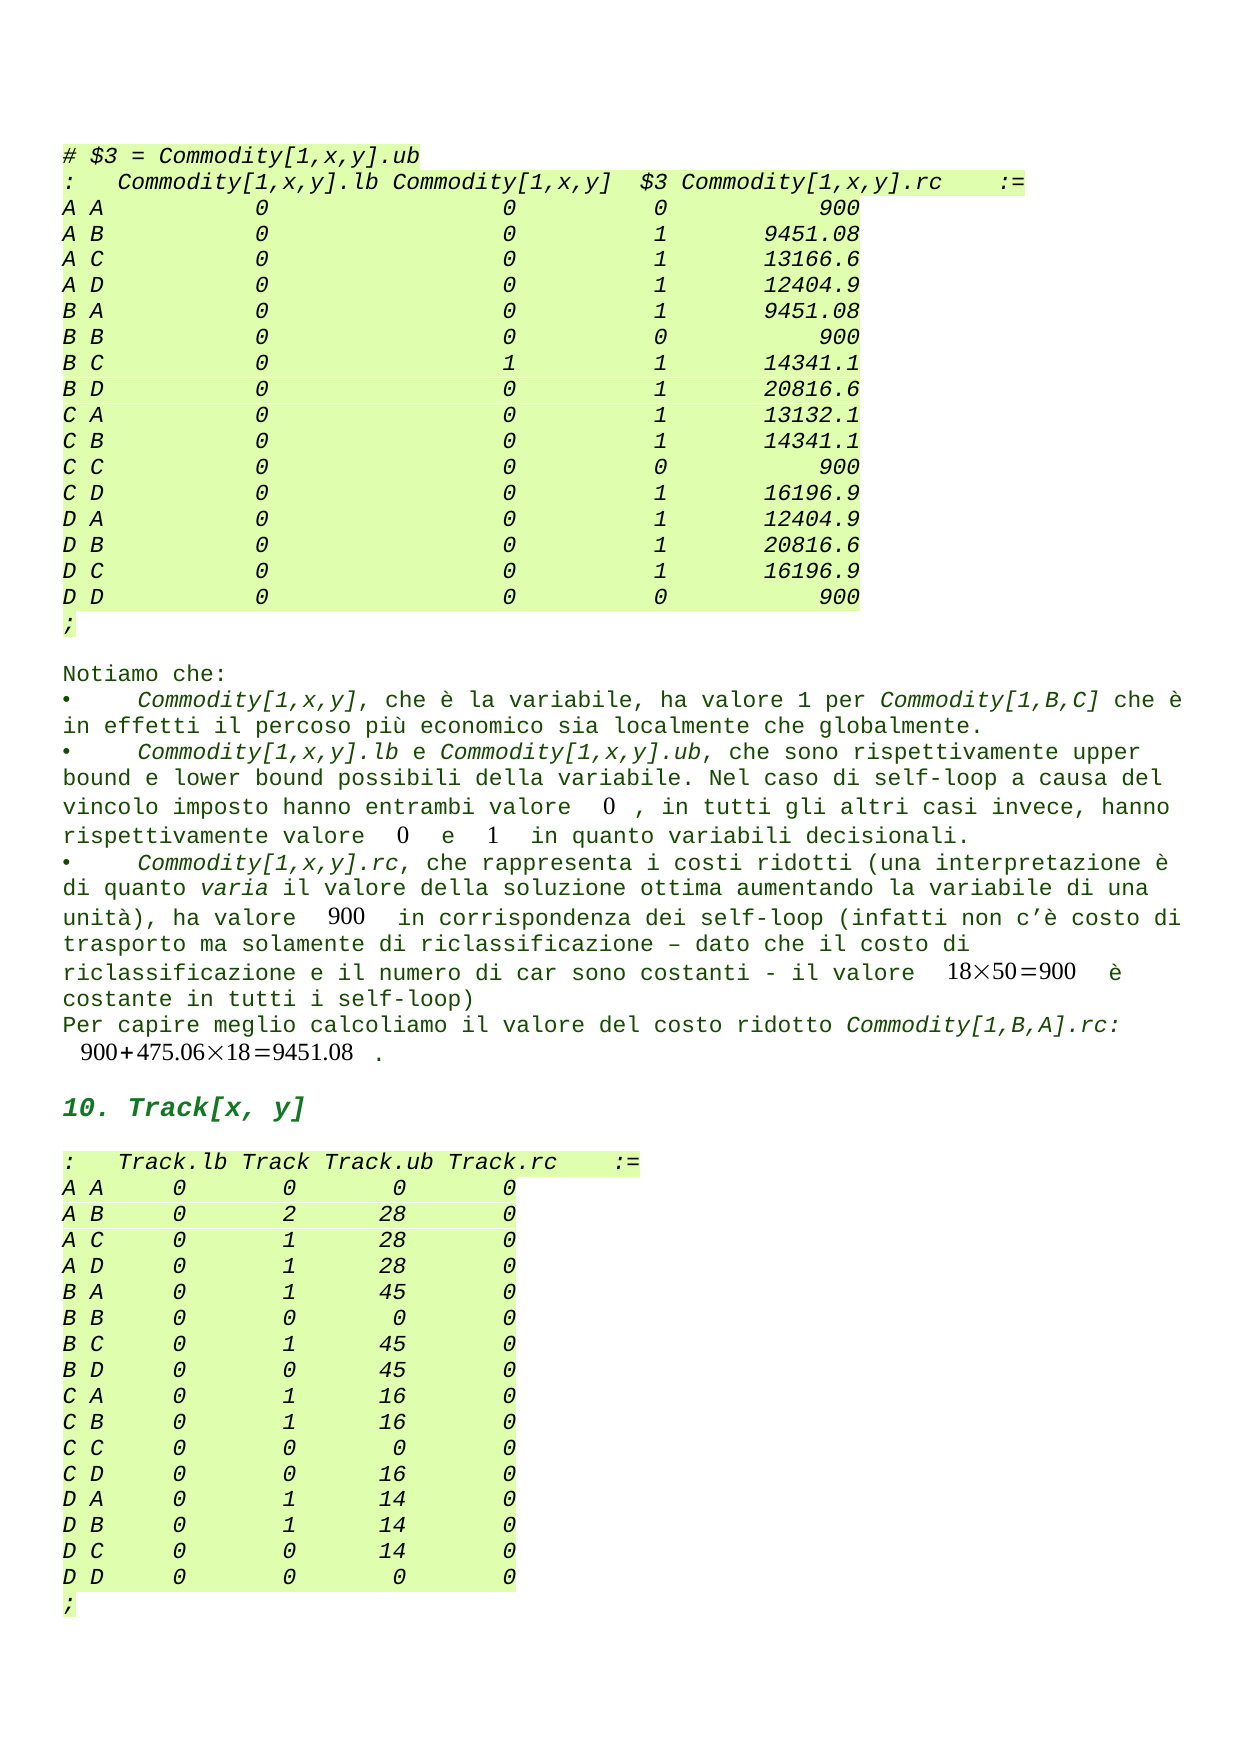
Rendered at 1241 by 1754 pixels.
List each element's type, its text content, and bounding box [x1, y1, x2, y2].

text : Commodity[1,x,y].lb Commodity[1,x,y] $3 Commodity[1,x,y].rc := [62, 170, 1187, 196]
list Commodity[1,x,y], che è la variabile, ha valore 1 per Commodity[1,B,C] che è in effetti il percoso più economico sia localmente che globalmente. [62, 689, 1187, 741]
text C C 0 0 0 0 [62, 1436, 1187, 1462]
text # $3 = Commodity[1,x,y].ub [62, 144, 1187, 170]
text 10. Track[x, y] [62, 1094, 1187, 1125]
text C A 0 0 1 13132.1 [62, 403, 1187, 429]
text C C 0 0 0 900 [62, 455, 1187, 481]
text C B 0 0 1 14341.1 [62, 429, 1187, 455]
text D B 0 1 14 0 [62, 1514, 1187, 1540]
text D B 0 0 1 20816.6 [62, 533, 1187, 559]
text C D 0 0 16 0 [62, 1462, 1187, 1488]
text B C 0 1 45 0 [62, 1332, 1187, 1358]
text D C 0 0 14 0 [62, 1540, 1187, 1566]
text : Track.lb Track Track.ub Track.rc := [62, 1151, 1187, 1177]
list Commodity[1,x,y].lb e Commodity[1,x,y].ub, che sono rispettivamente upper bound e lower bound possibili della variabile. Nel caso di self-loop a causa del vincolo imposto hanno entrambi valore , in tutti gli altri casi invece, hanno rispettivamente valore e in quanto variabili decisionali. [62, 741, 1187, 851]
text C A 0 1 16 0 [62, 1384, 1187, 1410]
text D C 0 0 1 16196.9 [62, 559, 1187, 585]
text A B 0 2 28 0 [62, 1202, 1187, 1228]
text B B 0 0 0 900 [62, 326, 1187, 352]
text B C 0 1 1 14341.1 [62, 352, 1187, 377]
text D A 0 0 1 12404.9 [62, 507, 1187, 533]
text D D 0 0 0 900 [62, 585, 1187, 611]
text D D 0 0 0 0 [62, 1566, 1187, 1592]
text A D 0 0 1 12404.9 [62, 274, 1187, 300]
text Per capire meglio calcoliamo il valore del costo ridotto Commodity[1,B,A].rc: . [62, 1013, 1187, 1068]
text B B 0 0 0 0 [62, 1306, 1187, 1332]
text B A 0 0 1 9451.08 [62, 300, 1187, 326]
text ; [62, 1592, 1187, 1617]
text B D 0 0 1 20816.6 [62, 377, 1187, 403]
text ; [62, 611, 1187, 637]
text A A 0 0 0 900 [62, 196, 1187, 222]
text B D 0 0 45 0 [62, 1358, 1187, 1384]
text C D 0 0 1 16196.9 [62, 481, 1187, 507]
text D A 0 1 14 0 [62, 1488, 1187, 1514]
text Notiamo che: [62, 663, 1187, 689]
text A D 0 1 28 0 [62, 1254, 1187, 1280]
list Commodity[1,x,y].rc, che rappresenta i costi ridotti (una interpretazione è di quanto varia il valore della soluzione ottima aumentando la variabile di una unità), ha valore in corrispondenza dei self-loop (infatti non c’è costo di trasporto ma solamente di riclassificazione – dato che il costo di riclassificazione e il numero di car sono costanti - il valore è costante in tutti i self-loop) [62, 851, 1187, 1013]
text C B 0 1 16 0 [62, 1410, 1187, 1436]
text A C 0 0 1 13166.6 [62, 248, 1187, 274]
text B A 0 1 45 0 [62, 1280, 1187, 1306]
text A B 0 0 1 9451.08 [62, 222, 1187, 248]
text A A 0 0 0 0 [62, 1177, 1187, 1202]
text A C 0 1 28 0 [62, 1228, 1187, 1254]
